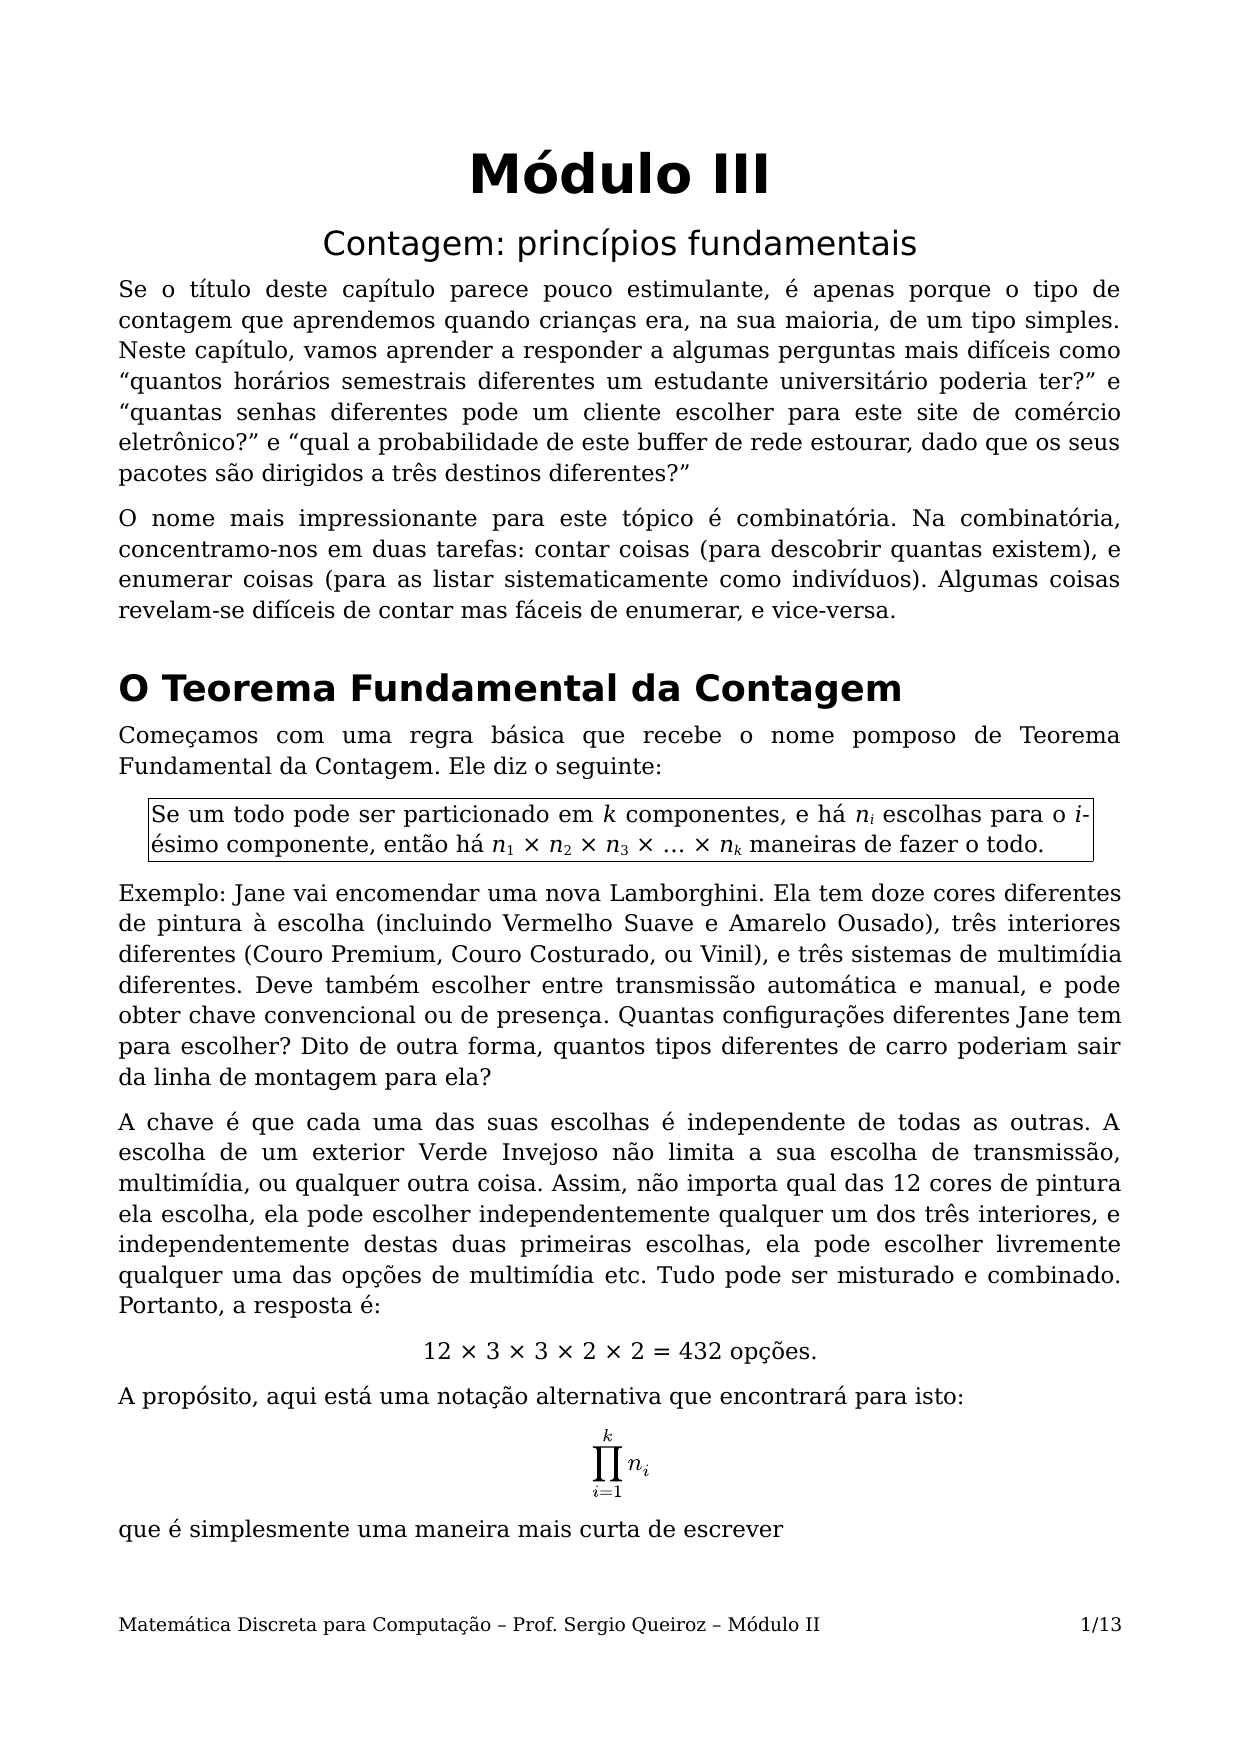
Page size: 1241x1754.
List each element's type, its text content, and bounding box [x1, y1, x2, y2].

text A propósito, aqui está uma notação alternativa que encontrará para isto: [118, 1383, 1122, 1410]
text A chave é que cada uma das suas escolhas é independente de todas as outras. A escolha de um exterior Verde Invejoso não limita a sua escolha de transmissão, multimídia, ou qualquer outra coisa. Assim, não importa qual das 12 cores de pintura ela escolha, ela pode escolher independentemente qualquer um dos três interiores, e independentemente destas duas primeiras escolhas, ela pode escolher livremente qualquer uma das opções de multimídia etc. Tudo pode ser misturado e combinado. Portanto, a resposta é: [118, 1109, 1122, 1319]
text que é simplesmente uma maneira mais curta de escrever [118, 1517, 1122, 1543]
subtitle O Teorema Fundamental da Contagem [118, 667, 1122, 710]
text Começamos com uma regra básica que recebe o nome pomposo de Teorema Fundamental da Contagem. Ele diz o seguinte: [118, 722, 1122, 779]
text Se um todo pode ser particionado em k componentes, e há ni escolhas para o i-ésimo componente, então há n1 × n2 × n3 × … × nk maneiras de fazer o todo. [149, 799, 1093, 861]
title Módulo III [118, 143, 1122, 206]
text Exemplo: Jane vai encomendar uma nova Lamborghini. Ela tem doze cores diferentes de pintura à escolha (incluindo Vermelho Suave e Amarelo Ousado), três interiores diferentes (Couro Premium, Couro Costurado, ou Vinil), e três sistemas de multimídia diferentes. Deve também escolher entre transmissão automática e manual, e pode obter chave convencional ou de presença. Quantas configurações diferentes Jane tem para escolher? Dito de outra forma, quantos tipos diferentes de carro poderiam sair da linha de montagem para ela? [118, 880, 1122, 1090]
text O nome mais impressionante para este tópico é combinatória. Na combinatória, concentramo-nos em duas tarefas: contar coisas (para descobrir quantas existem), e enumerar coisas (para as listar sistematicamente como indivíduos). Algumas coisas revelam-se difíceis de contar mas fáceis de enumerar, e vice-versa. [118, 505, 1122, 624]
text 12 × 3 × 3 × 2 × 2 = 432 opções. [118, 1338, 1122, 1364]
subtitle Contagem: princípios fundamentais [118, 225, 1122, 264]
text Se o título deste capítulo parece pouco estimulante, é apenas porque o tipo de contagem que aprendemos quando crianças era, na sua maioria, de um tipo simples. Neste capítulo, vamos aprender a responder a algumas perguntas mais difíceis como “quantos horários semestrais diferentes um estudante universitário poderia ter?” e “quantas senhas diferentes pode um cliente escolher para este site de comércio eletrônico?” e “qual a probabilidade de este buffer de rede estourar, dado que os seus pacotes são dirigidos a três destinos diferentes?” [118, 276, 1122, 487]
